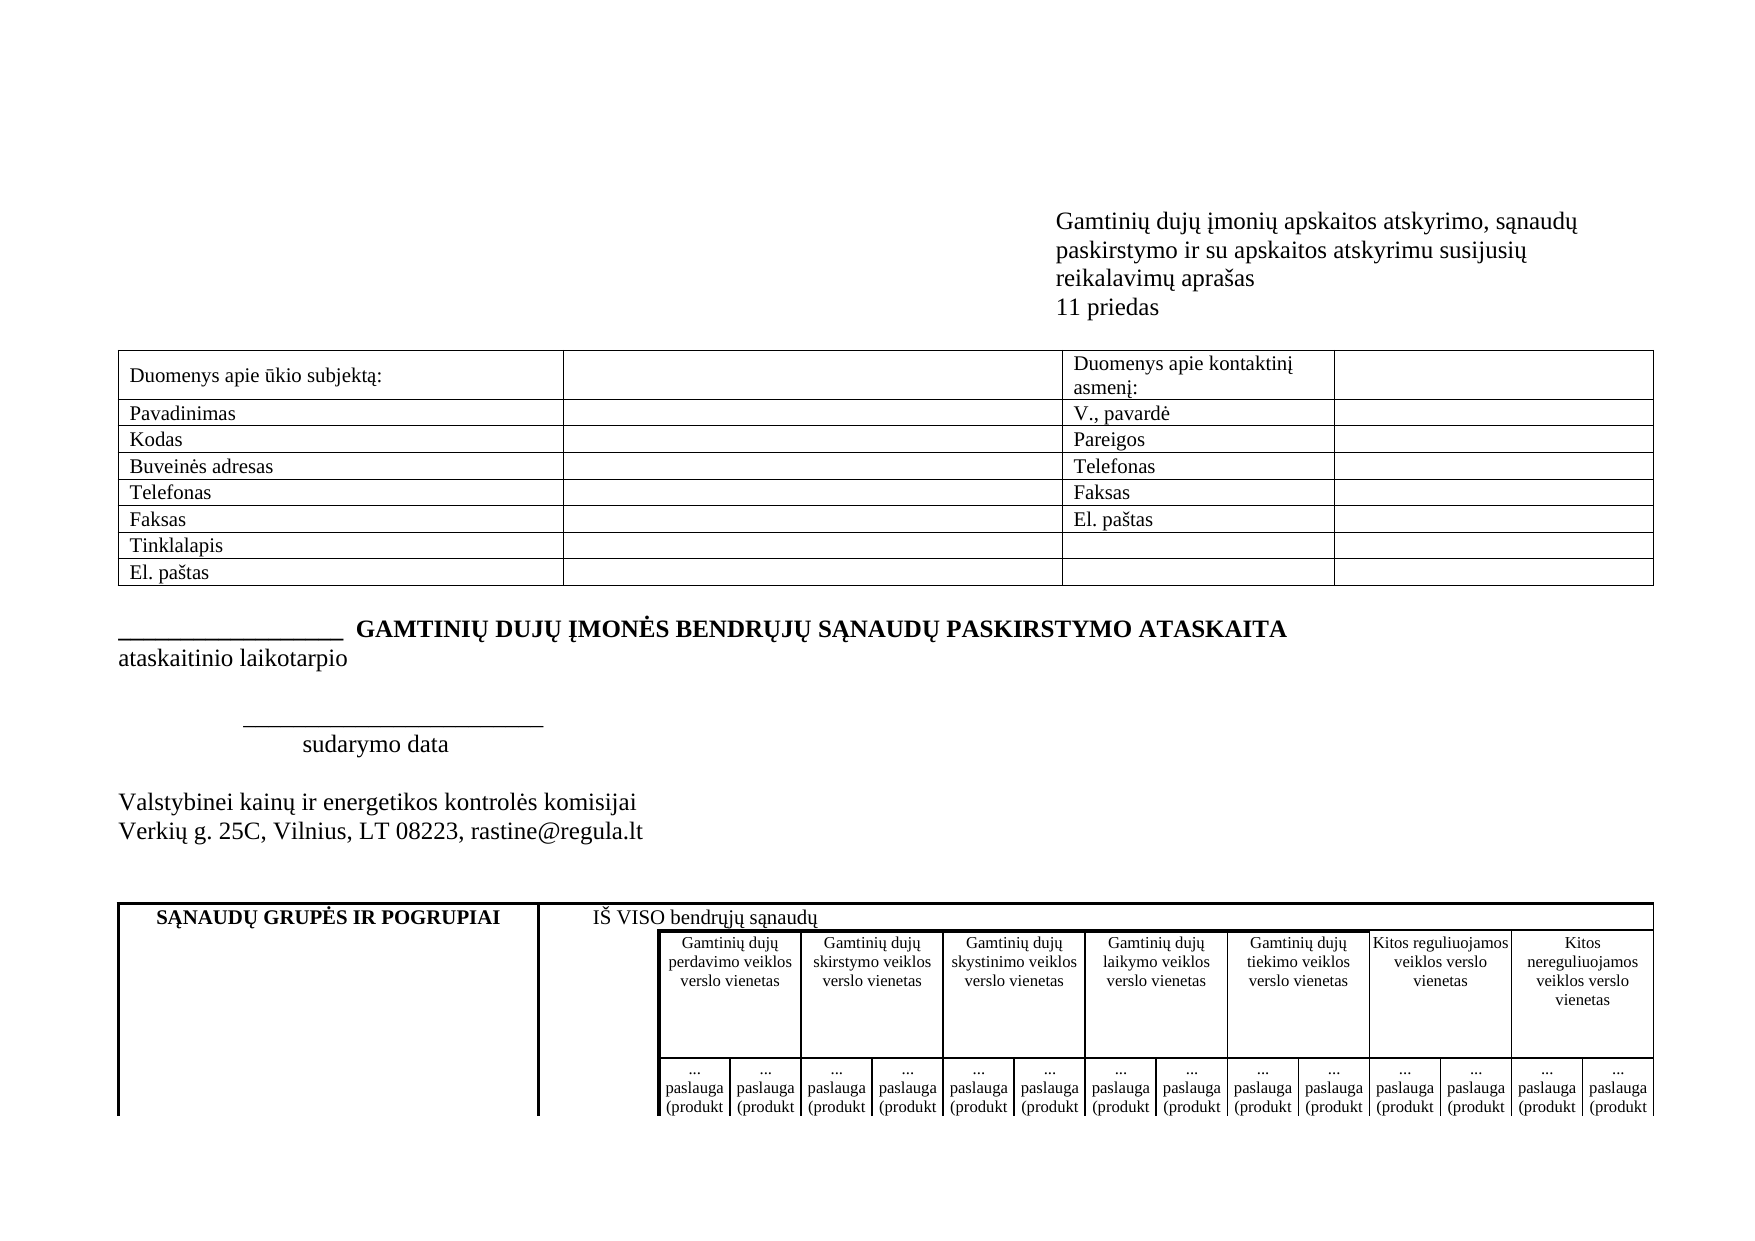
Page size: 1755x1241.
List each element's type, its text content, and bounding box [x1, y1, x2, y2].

table_cell ... paslauga (produkt [1370, 1059, 1440, 1116]
table_header [943, 905, 1014, 929]
table_cell ... paslauga (produkt [1299, 1059, 1369, 1116]
table_header [872, 905, 943, 929]
table_cell [1063, 559, 1334, 585]
table_cell [317, 1009, 388, 1033]
table_cell [661, 1033, 730, 1057]
text Gamtinių dujų įmonių apskaitos atskyrimo, sąnaudų paskirstymo ir su apskaitos atskyrimu susijusių reikalavimų aprašas [1056, 206, 1636, 292]
table_cell [120, 1057, 174, 1116]
table_cell ... paslauga (produkt [661, 1059, 729, 1116]
table_cell [175, 1033, 246, 1057]
table_header [1156, 905, 1227, 929]
table_cell [802, 1033, 872, 1057]
table_cell Gamtinių dujų skystinimo veiklos verslo vienetas [944, 933, 1084, 1009]
table_cell [1156, 1033, 1227, 1057]
table_cell [317, 929, 388, 1009]
table_cell [564, 480, 1062, 505]
table_cell Gamtinių dujų skirstymo veiklos verslo vienetas [802, 933, 942, 1009]
table_header [1335, 351, 1494, 399]
table_cell ... paslauga (produkt [944, 1059, 1013, 1116]
table_cell Kodas [119, 426, 563, 452]
table_cell [1370, 1009, 1440, 1033]
table_cell [540, 1009, 657, 1033]
table_cell [1298, 1009, 1369, 1033]
table_cell Faksas [1063, 480, 1334, 505]
text ________________________ [243, 701, 1636, 729]
text sudarymo data [243, 729, 1636, 758]
table_cell Pavadinimas [119, 400, 563, 425]
table_cell [1494, 400, 1653, 425]
table_cell [388, 1057, 537, 1116]
table_cell [540, 1057, 657, 1116]
table_cell [388, 929, 537, 1009]
table_cell [1494, 426, 1653, 452]
table_cell [246, 1033, 317, 1057]
table_cell [564, 533, 1062, 558]
table_cell [564, 506, 1062, 532]
table_cell [540, 1033, 657, 1057]
table_cell [246, 1009, 317, 1033]
table_cell Gamtinių dujų perdavimo veiklos verslo vienetas [661, 933, 800, 1009]
table_cell [388, 1009, 537, 1033]
table_cell ... paslauga (produkt [1015, 1059, 1084, 1116]
table_cell Gamtinių dujų laikymo veiklos verslo vienetas [1086, 933, 1227, 1009]
table_header [1494, 351, 1653, 399]
table_cell Telefonas [119, 480, 563, 505]
table_cell Faksas [119, 506, 563, 532]
table_cell [1335, 559, 1494, 585]
table_cell [1440, 1033, 1511, 1057]
table_header Duomenys apie ūkio subjektą: [119, 351, 563, 399]
table_cell [246, 929, 317, 1009]
table_cell [120, 929, 174, 1009]
table_header [1227, 905, 1298, 929]
text Valstybinei kainų ir energetikos kontrolės komisijai [118, 787, 1636, 816]
table_cell [1335, 426, 1494, 452]
table_cell [1086, 1009, 1156, 1033]
table_cell ... paslauga (produkt [731, 1059, 800, 1116]
table_cell [1335, 480, 1494, 505]
table_cell [1014, 1033, 1084, 1057]
table_cell [1335, 400, 1494, 425]
table_cell ... paslauga (produkt [802, 1059, 871, 1116]
table_cell ... paslauga (produkt [1157, 1059, 1227, 1116]
table_header [1298, 905, 1369, 929]
table_cell [388, 1033, 537, 1057]
table_cell Kitos reguliuojamos veiklos verslo vienetas [1370, 931, 1511, 1009]
table_cell [1228, 1033, 1298, 1057]
table_cell [1583, 1009, 1653, 1033]
table_cell [246, 1057, 317, 1116]
table_cell Gamtinių dujų tiekimo veiklos verslo vienetas [1228, 933, 1369, 1009]
table_header [1014, 905, 1085, 929]
table_cell [1228, 1009, 1298, 1033]
table_cell [1583, 1033, 1653, 1057]
table_cell [1298, 1033, 1369, 1057]
table_cell [317, 1033, 388, 1057]
text __________________ GAMTINIŲ DUJŲ ĮMONĖS BENDRŲJŲ SĄNAUDŲ PASKIRSTYMO ATASKAITA [118, 614, 1636, 643]
table_cell [802, 1009, 872, 1033]
table_cell [1335, 506, 1494, 532]
table_cell V., pavardė [1063, 400, 1334, 425]
table_cell [944, 1009, 1014, 1033]
table_header [1440, 905, 1511, 929]
table_cell Telefonas [1063, 453, 1334, 478]
table_cell El. paštas [1063, 506, 1334, 532]
table_cell [1512, 1033, 1582, 1057]
table_cell [1370, 1033, 1440, 1057]
table_cell [1156, 1009, 1227, 1033]
table_cell Pareigos [1063, 426, 1334, 452]
table_cell [564, 453, 1062, 478]
table_cell [120, 1009, 174, 1033]
table_cell ... paslauga (produkt [873, 1059, 942, 1116]
table_cell [872, 1033, 942, 1057]
table_cell [1494, 453, 1653, 478]
table_header [1511, 905, 1582, 929]
table_cell [1494, 506, 1653, 532]
table_cell ... paslauga (produkt [1086, 1059, 1155, 1116]
table_cell [1494, 559, 1653, 585]
table_cell [1335, 533, 1494, 558]
table_header [564, 351, 1062, 399]
table_cell [1063, 533, 1334, 558]
table_cell [540, 929, 657, 1009]
table_header IŠ VISO bendrųjų sąnaudų [540, 905, 872, 929]
table_cell ... paslauga (produkt [1228, 1059, 1298, 1116]
table_header Duomenys apie kontaktinį asmenį: [1063, 351, 1334, 399]
table_cell [730, 1009, 800, 1033]
table_cell El. paštas [119, 559, 563, 585]
table_cell [317, 1057, 388, 1116]
table_cell [175, 1009, 246, 1033]
table_cell [1014, 1009, 1084, 1033]
table_cell [1335, 453, 1494, 478]
table_header [1583, 905, 1653, 929]
table_cell [1512, 1009, 1582, 1033]
table_header SĄNAUDŲ GRUPĖS IR POGRUPIAI [120, 905, 537, 929]
table_cell Buveinės adresas [119, 453, 563, 478]
text ataskaitinio laikotarpio [118, 643, 1636, 672]
table_cell [175, 1057, 246, 1116]
table_cell [1494, 533, 1653, 558]
table_cell [564, 559, 1062, 585]
text Verkių g. 25C, Vilnius, LT 08223, rastine@regula.lt [118, 816, 1636, 844]
table_cell ... paslauga (produkt [1583, 1059, 1653, 1116]
table_header [1369, 905, 1440, 929]
table_header [1085, 905, 1156, 929]
text 11 priedas [1056, 292, 1636, 321]
table_cell [564, 400, 1062, 425]
table_cell [1086, 1033, 1156, 1057]
table_cell Kitos nereguliuojamos veiklos verslo vienetas [1512, 931, 1653, 1009]
table_cell ... paslauga (produkt [1441, 1059, 1511, 1116]
table_cell [564, 426, 1062, 452]
table_cell [1440, 1009, 1511, 1033]
table_cell [730, 1033, 800, 1057]
table_cell ... paslauga (produkt [1512, 1059, 1582, 1116]
table_cell [944, 1033, 1014, 1057]
table_cell [175, 929, 246, 1009]
table_cell [872, 1009, 942, 1033]
table_cell [661, 1009, 730, 1033]
table_cell Tinklalapis [119, 533, 563, 558]
table_cell [120, 1033, 174, 1057]
table_cell [1494, 480, 1653, 505]
